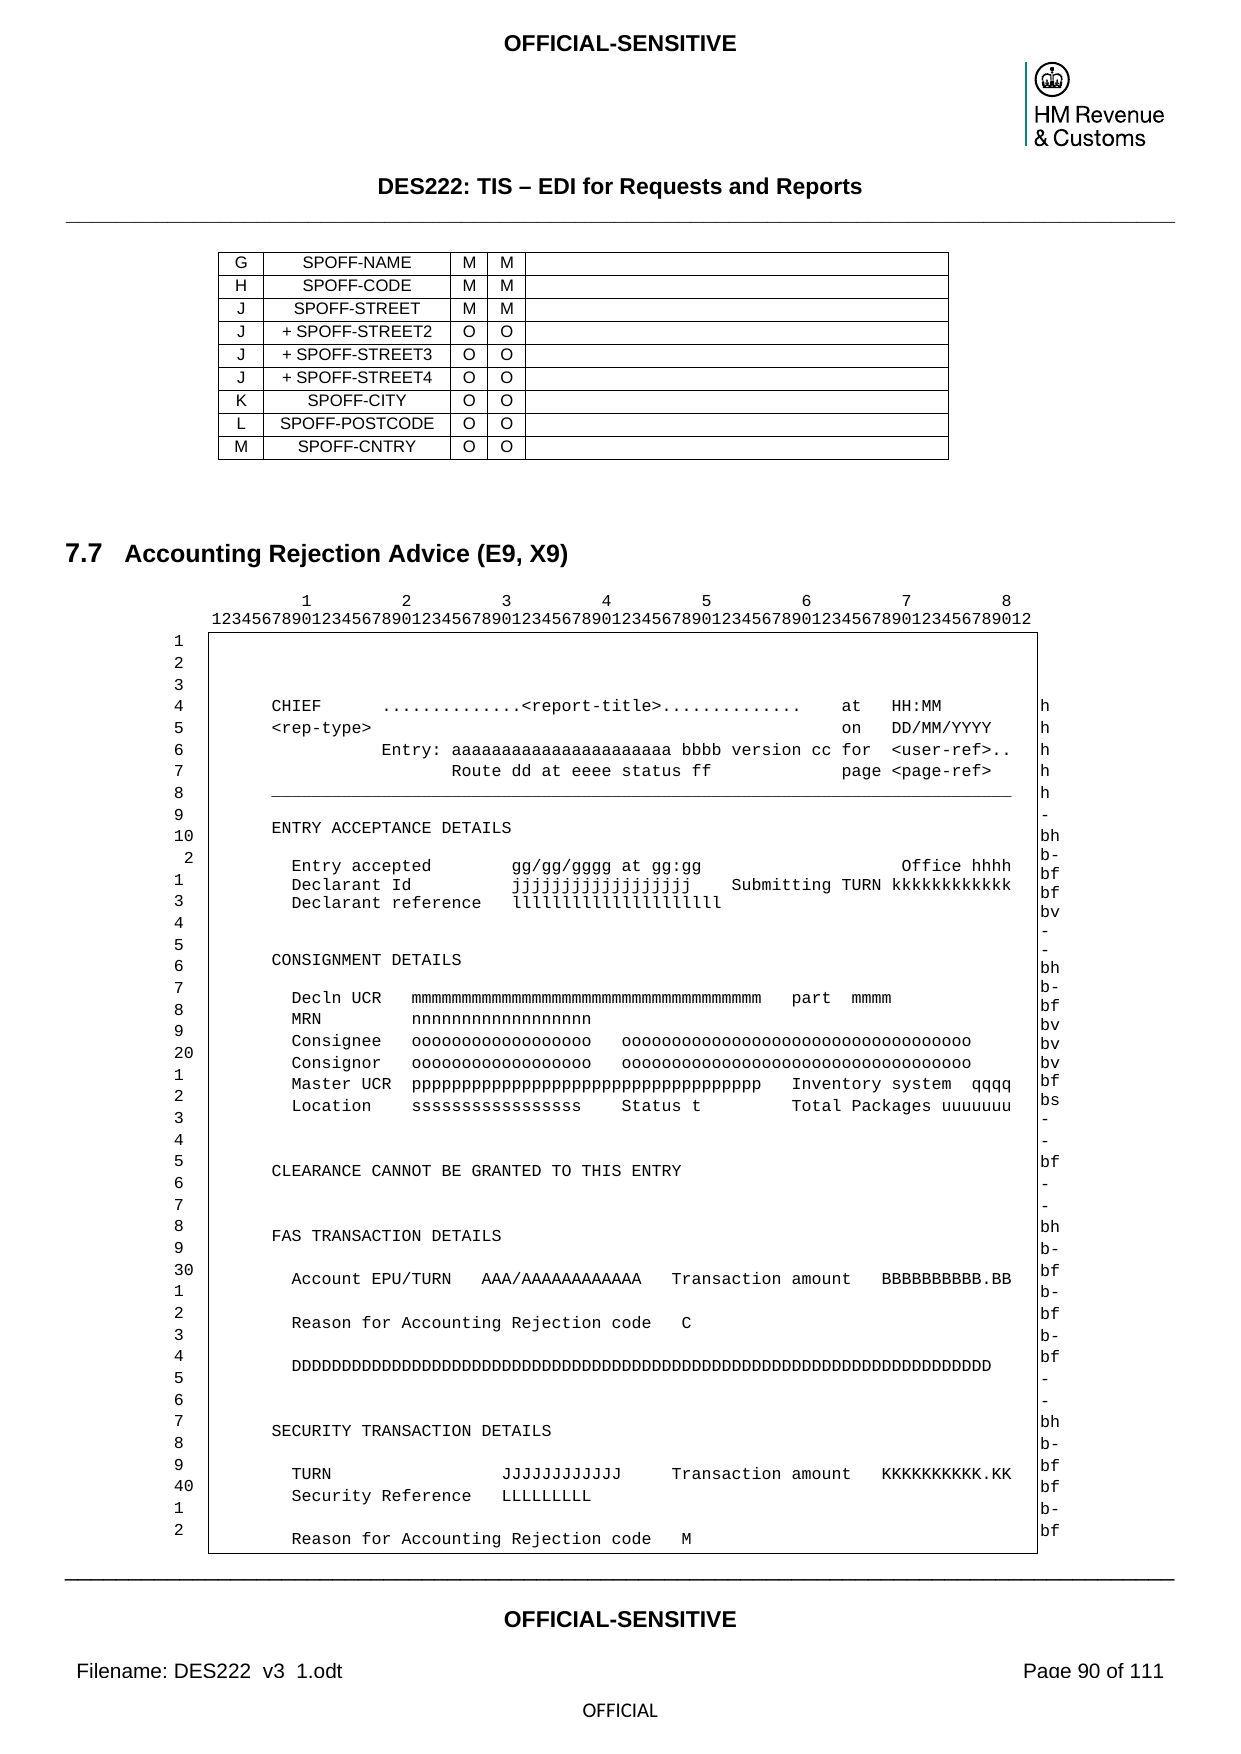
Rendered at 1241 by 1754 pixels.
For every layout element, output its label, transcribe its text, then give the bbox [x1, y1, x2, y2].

table_cell O [488, 414, 525, 436]
table_cell J [219, 322, 263, 344]
table_cell M [488, 299, 525, 321]
table_cell K [219, 391, 263, 413]
table_header [1037, 594, 1069, 632]
table_cell O [451, 391, 487, 413]
table_cell [526, 345, 948, 367]
table_cell M [451, 253, 487, 275]
table_cell SPOFF-STREET [264, 299, 450, 321]
table_cell + SPOFF-STREET3 [264, 345, 450, 367]
table_cell SPOFF-CNTRY [264, 437, 450, 459]
table_cell O [451, 414, 487, 436]
table_cell O [451, 437, 487, 459]
table_cell [526, 391, 948, 413]
table_cell O [451, 345, 487, 367]
table_cell [526, 322, 948, 344]
table_cell O [488, 391, 525, 413]
table_cell SPOFF-CITY [264, 391, 450, 413]
table_cell h h h h h - bh b- bf bf bv - - bhb- bf bv bv bv bf bs - - bf - - bh b- bf b- bfb- bf - - bh b- bf bf b- bf [1038, 632, 1069, 1552]
table_cell CHIEF ..............<report-title>.............. at HH:MM <rep-type> on DD/MM/YYYY Entry: aaaaaaaaaaaaaaaaaaaaaa bbbb version cc for <user-ref>.. Route dd at eeee status ff page <page-ref> __________________________________________________________________________ ENTRY ACCEPTANCE DETAILS Entry accepted gg/gg/gggg at gg:gg Office hhhh Declarant Id jjjjjjjjjjjjjjjjjj Submitting TURN kkkkkkkkkkkk Declarant reference lllllllllllllllllllll CONSIGNMENT DETAILS Decln UCR mmmmmmmmmmmmmmmmmmmmmmmmmmmmmmmmmmm part mmmm MRN nnnnnnnnnnnnnnnnnn Consignee oooooooooooooooooo ooooooooooooooooooooooooooooooooooo Consignor oooooooooooooooooo ooooooooooooooooooooooooooooooooooo Master UCR ppppppppppppppppppppppppppppppppppp Inventory system qqqq Location sssssssssssssssss Status t Total Packages uuuuuuu CLEARANCE CANNOT BE GRANTED TO THIS ENTRY FAS TRANSACTION DETAILS Account EPU/TURN AAA/AAAAAAAAAAAA Transaction amount BBBBBBBBBB.BB Reason for Accounting Rejection code C DDDDDDDDDDDDDDDDDDDDDDDDDDDDDDDDDDDDDDDDDDDDDDDDDDDDDDDDDDDDDDDDDDDDDD SECURITY TRANSACTION DETAILS TURN JJJJJJJJJJJJ Transaction amount KKKKKKKKKK.KK Security Reference LLLLLLLLL Reason for Accounting Rejection code M [209, 633, 1037, 1552]
table_cell J [219, 345, 263, 367]
table_cell SPOFF-NAME [264, 253, 450, 275]
table_cell [526, 437, 948, 459]
table_header [171, 594, 209, 632]
table_cell J [219, 299, 263, 321]
table_cell + SPOFF-STREET4 [264, 368, 450, 390]
table_cell O [451, 322, 487, 344]
subtitle Accounting Rejection Advice (E9, X9) [65, 537, 1175, 568]
table_cell SPOFF-CODE [264, 276, 450, 298]
table_cell H [219, 276, 263, 298]
table_cell [526, 299, 948, 321]
table_cell SPOFF-POSTCODE [264, 414, 450, 436]
table_cell J [219, 368, 263, 390]
table_cell [526, 253, 948, 275]
table_cell M [488, 276, 525, 298]
table_cell L [219, 414, 263, 436]
table_cell O [488, 322, 525, 344]
table_cell [526, 414, 948, 436]
table_cell + SPOFF-STREET2 [264, 322, 450, 344]
table_cell M [488, 253, 525, 275]
table_cell O [488, 437, 525, 459]
table_cell O [488, 368, 525, 390]
table_header 1 2 3 4 5 6 7 8 1234567890123456789012345678901234567890123456789012345678901234567890123456789012 [209, 594, 1037, 632]
table_cell G [219, 253, 263, 275]
table_cell M [451, 276, 487, 298]
table_cell 1 2 3 4 5 6 7 8 9 10 2 1 3 4 5 6 7 8 9 20 1 2 3 4 5 6 7 8 9 30 1 2 3 4 5 6 7 8 9 40 1 2 [171, 632, 208, 1552]
table_cell O [451, 368, 487, 390]
table_cell M [219, 437, 263, 459]
table_cell [526, 368, 948, 390]
table_cell [526, 276, 948, 298]
table_cell M [451, 299, 487, 321]
table_cell O [488, 345, 525, 367]
